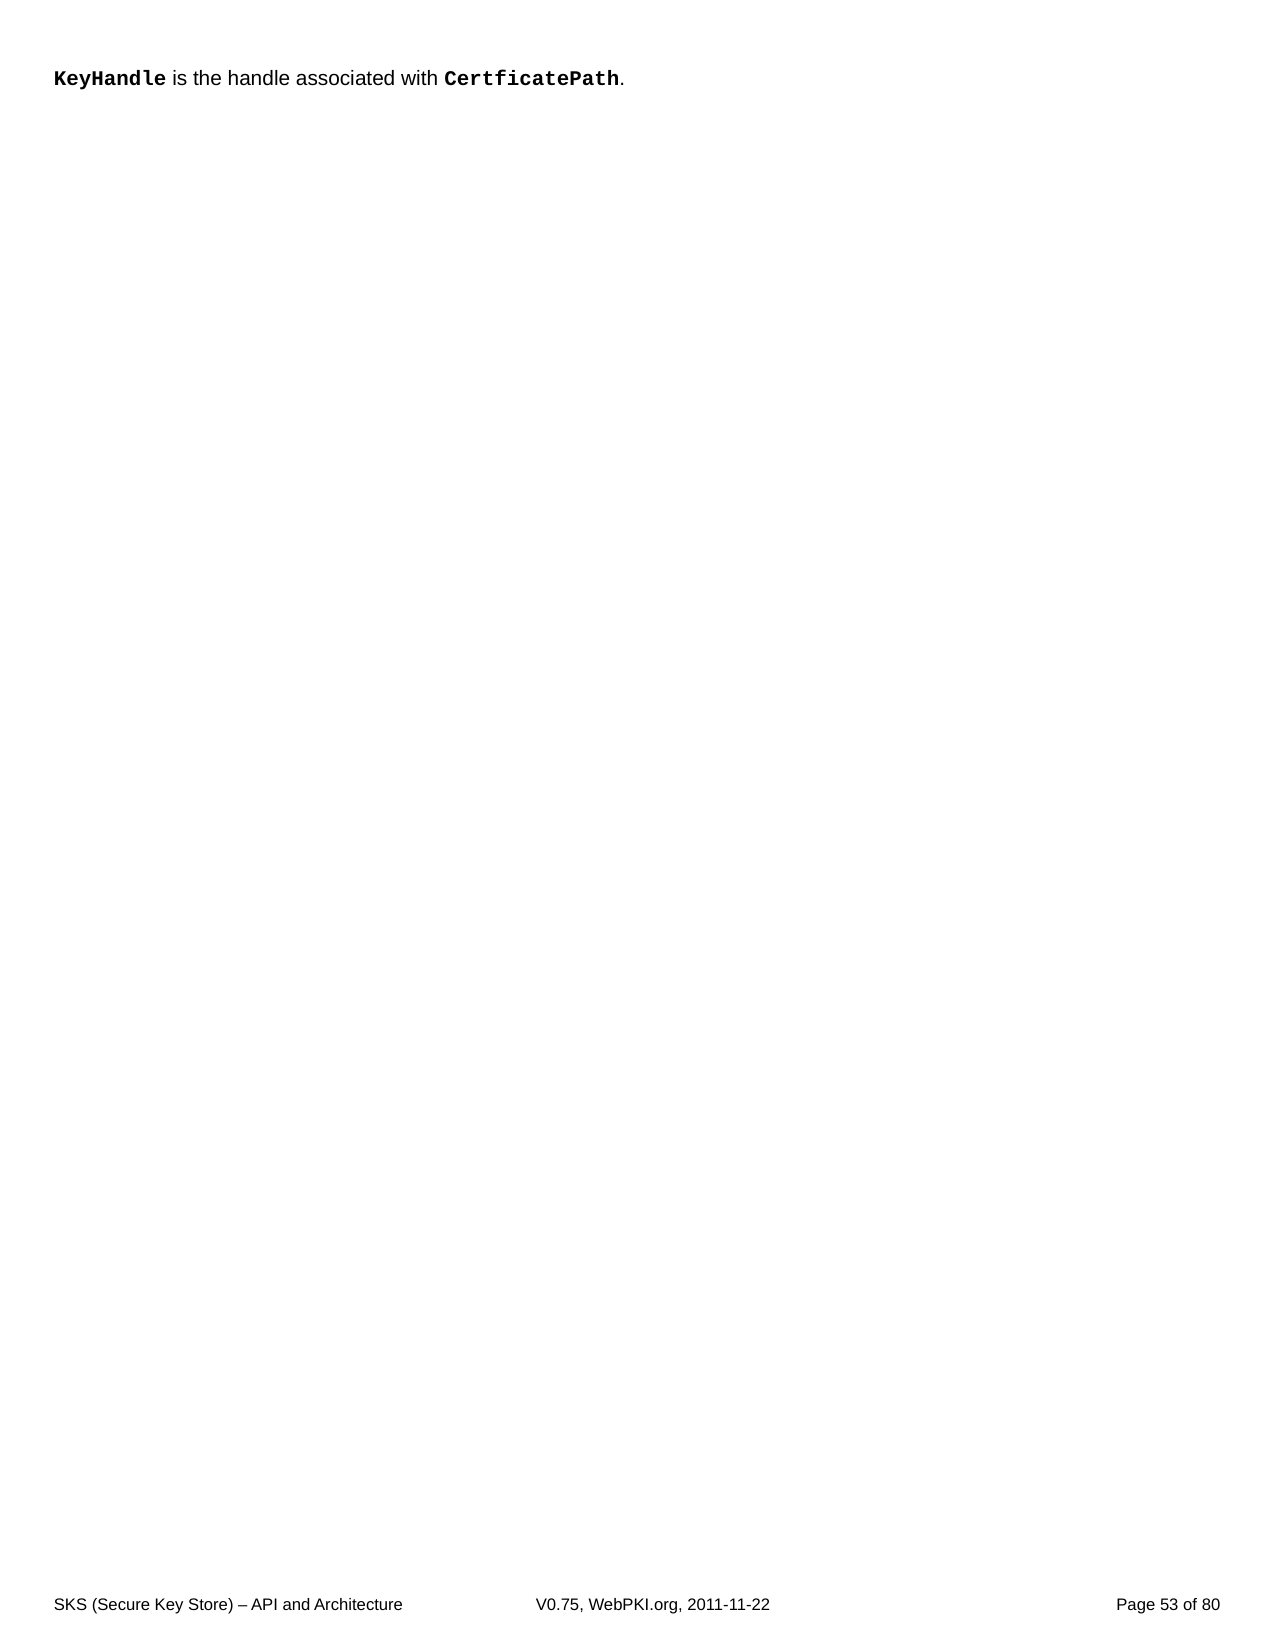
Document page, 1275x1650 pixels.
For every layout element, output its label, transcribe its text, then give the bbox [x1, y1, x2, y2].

text KeyHandle is the handle associated with CertficatePath. [54, 66, 1221, 92]
